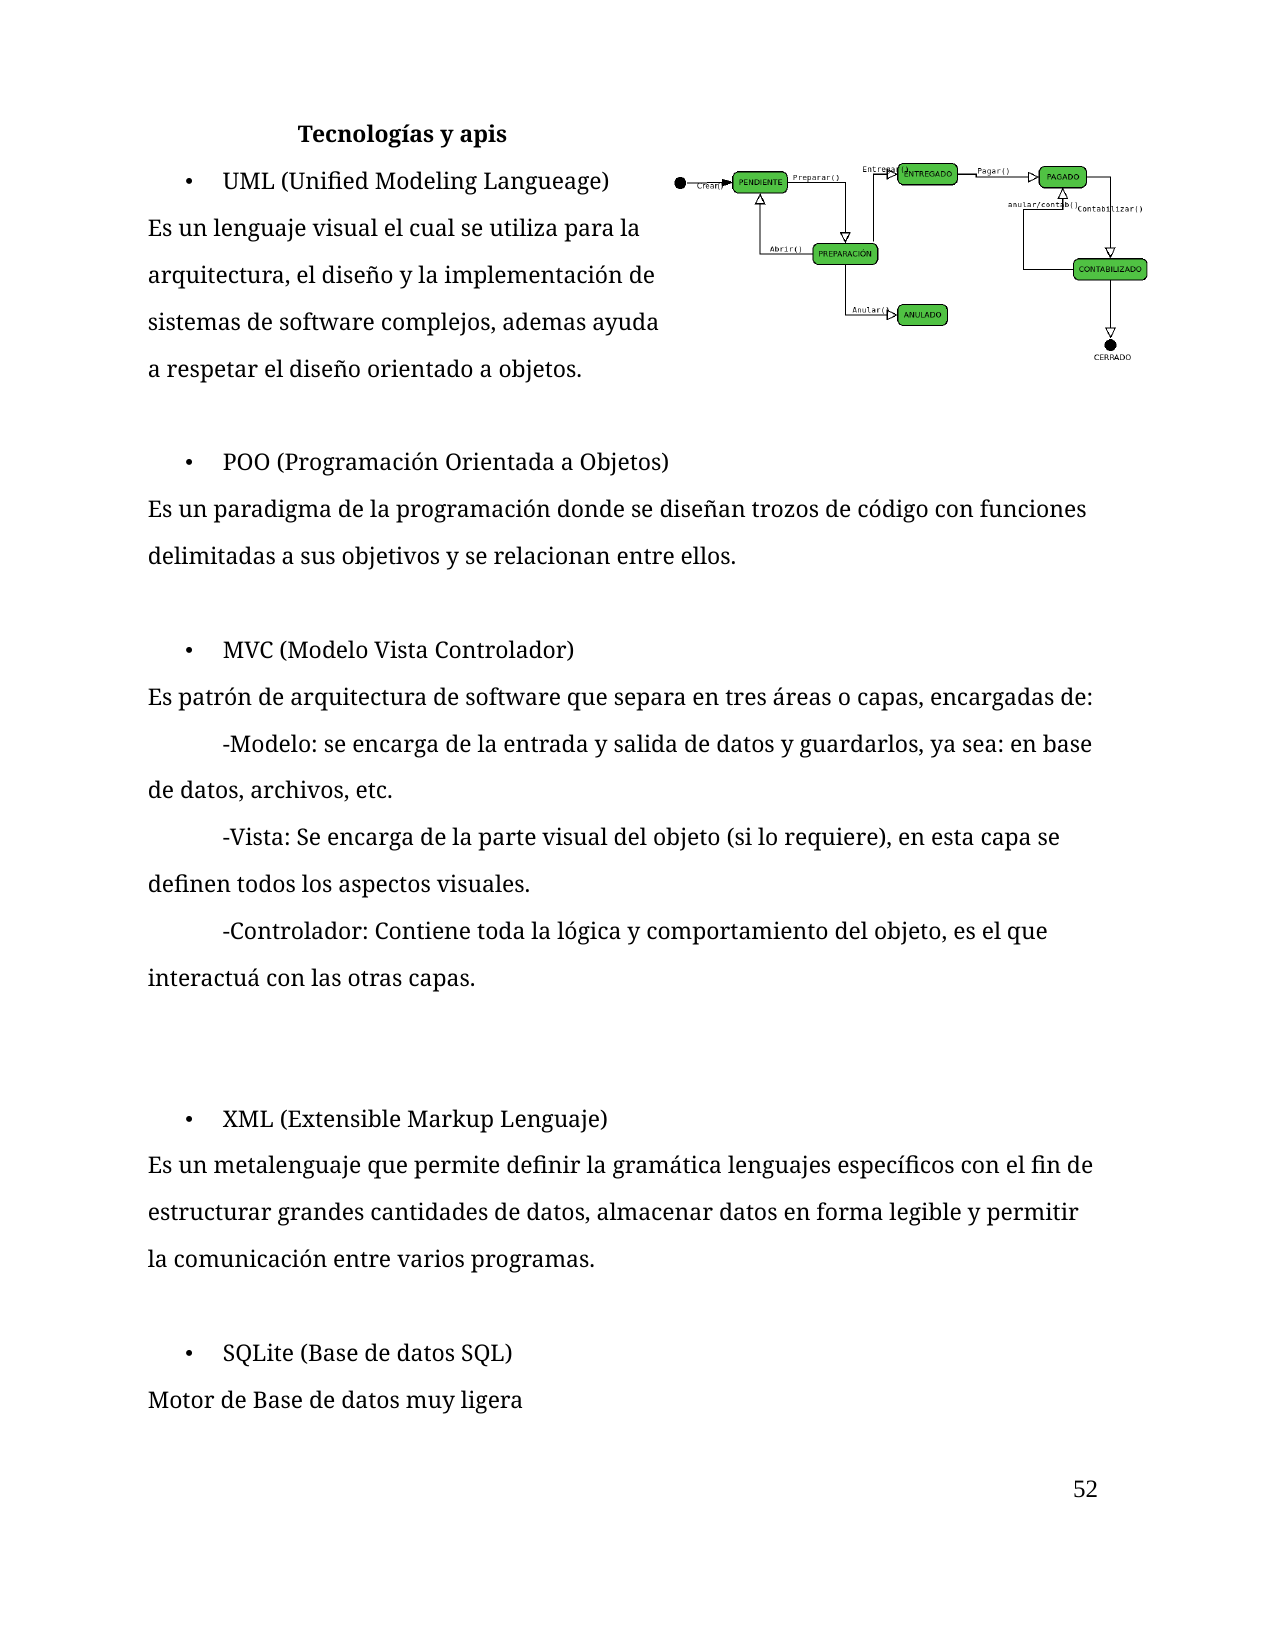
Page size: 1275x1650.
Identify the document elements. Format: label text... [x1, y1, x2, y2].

text -Modelo: se encarga de la entrada y salida de datos y guardarlos, ya sea: en base de datos, archivos, etc. [148, 727, 1098, 806]
text Tecnologías y apis [148, 118, 1098, 149]
picture [673, 162, 1148, 362]
list UML (Unified Modeling Langueage) [185, 165, 673, 196]
text -Vista: Se encarga de la parte visual del objeto (si lo requiere), en esta capa se definen todos los aspectos visuales. [148, 821, 1098, 899]
text Es un metalenguaje que permite definir la gramática lenguajes específicos con el fin de estructurar grandes cantidades de datos, almacenar datos en forma legible y permitir la comunicación entre varios programas. [148, 1149, 1098, 1274]
text Es un paradigma de la programación donde se diseñan trozos de código con funciones delimitadas a sus objetivos y se relacionan entre ellos. [148, 493, 1098, 571]
list POO (Programación Orientada a Objetos) [185, 446, 1098, 477]
list XML (Extensible Markup Lenguaje) [185, 1102, 1098, 1134]
text -Controlador: Contiene toda la lógica y comportamiento del objeto, es el que interactuá con las otras capas. [148, 915, 1098, 993]
text Es un lenguaje visual el cual se utiliza para la arquitectura, el diseño y la implementación de sistemas de software complejos, ademas ayuda a respetar el diseño orientado a objetos. [148, 212, 1098, 384]
list SQLite (Base de datos SQL) [185, 1337, 1098, 1368]
list MVC (Modelo Vista Controlador) [185, 634, 1098, 665]
text Motor de Base de datos muy ligera [148, 1384, 1098, 1415]
text Es patrón de arquitectura de software que separa en tres áreas o capas, encargadas de: [148, 681, 1098, 712]
